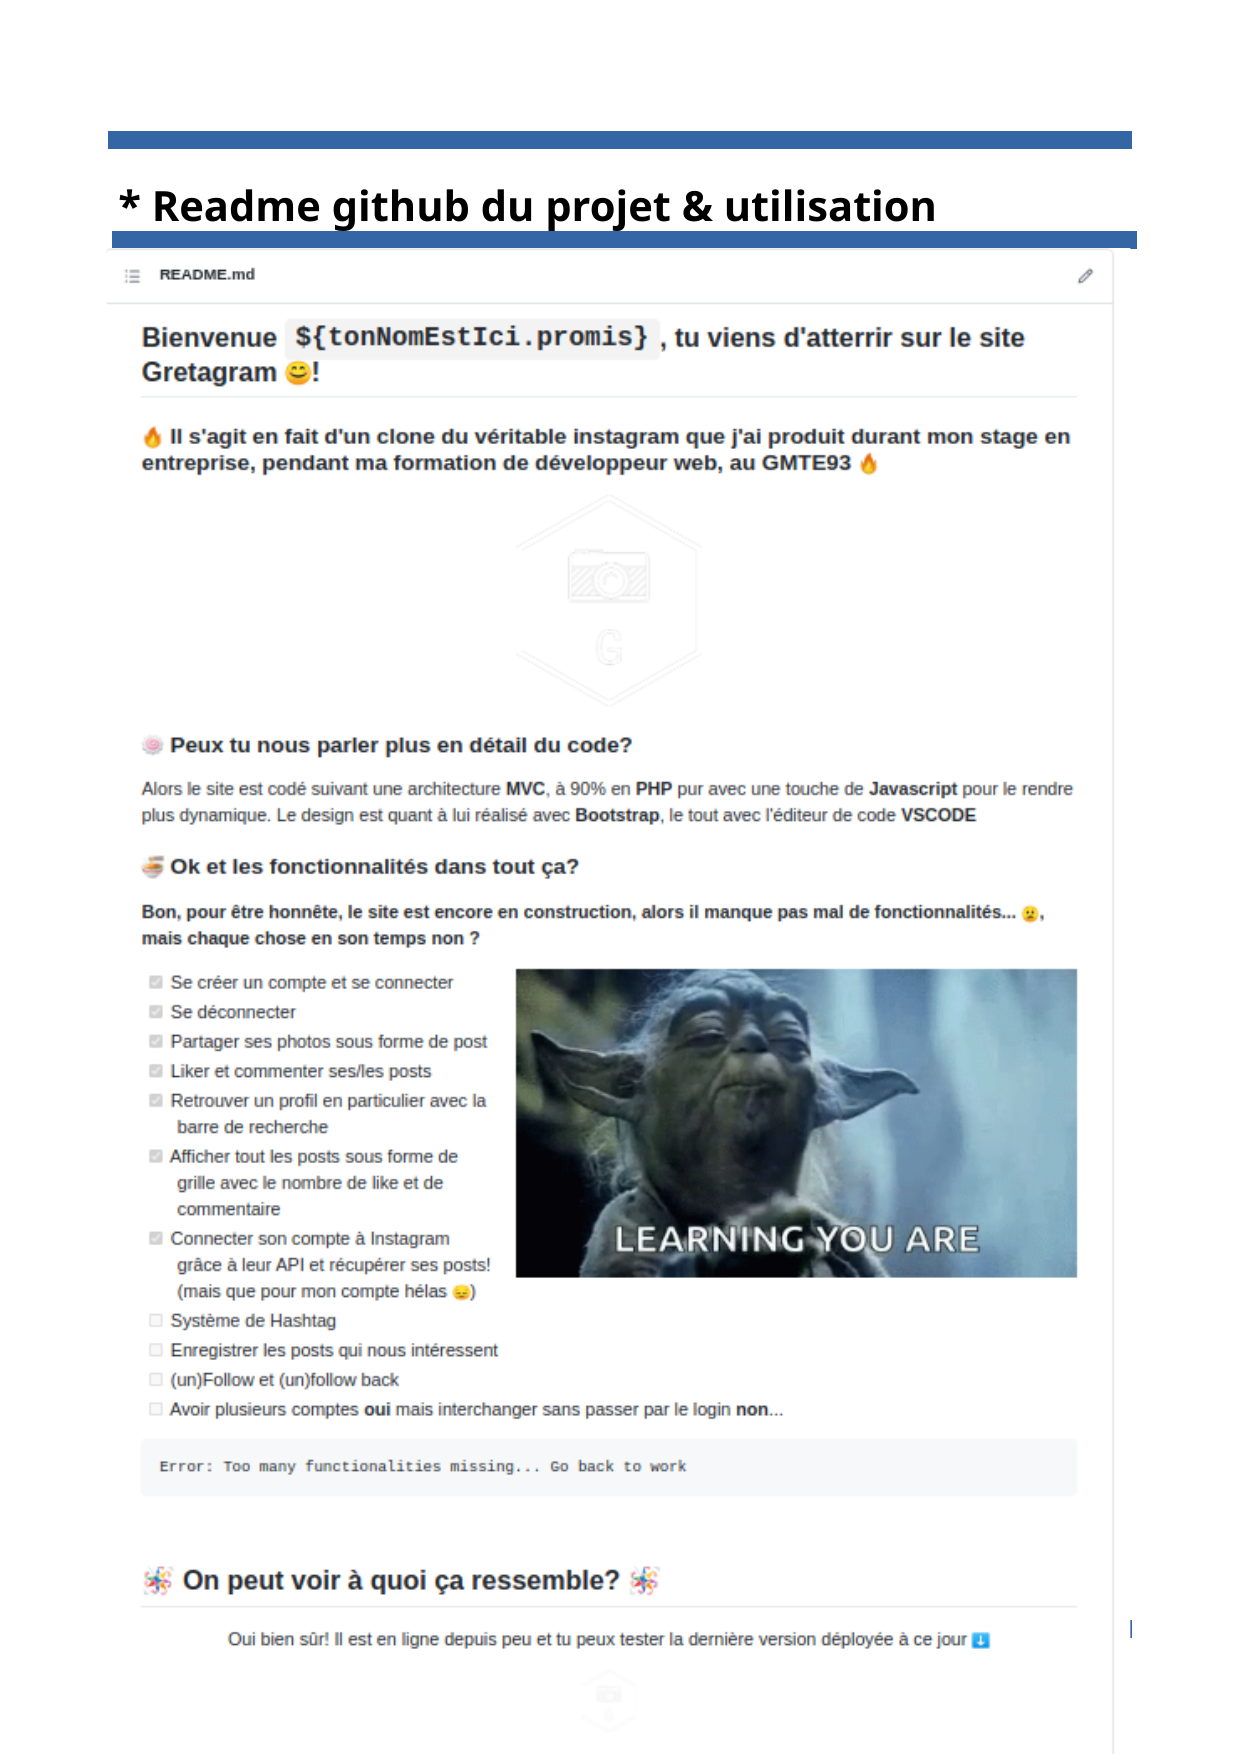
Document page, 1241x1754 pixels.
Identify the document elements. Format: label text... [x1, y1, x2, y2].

text * Readme github du projet & utilisation [118, 176, 1122, 231]
picture [106, 248, 1131, 1754]
